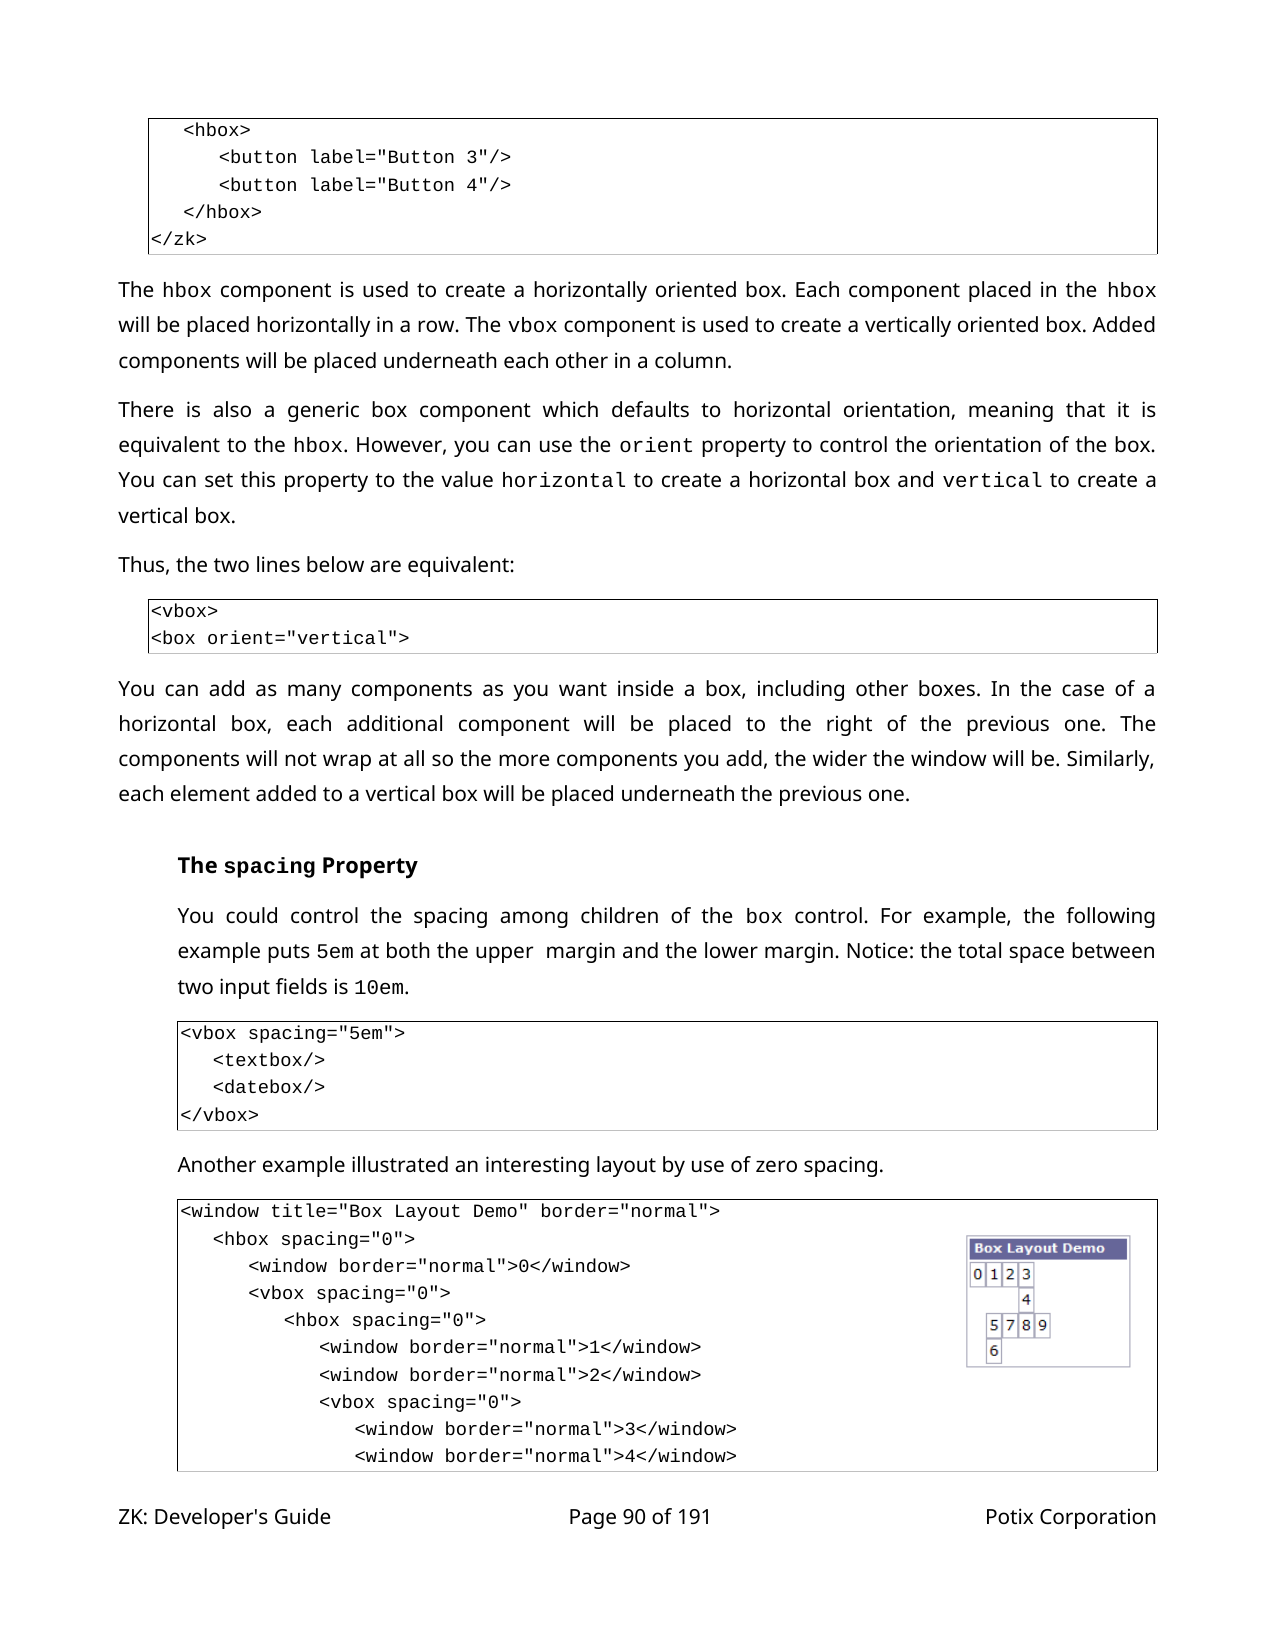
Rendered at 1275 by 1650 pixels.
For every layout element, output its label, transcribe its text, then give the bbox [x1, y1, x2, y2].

text </hbox> [149, 200, 1157, 224]
text <button label="Button 3"/> [149, 145, 1157, 169]
text <window border="normal">4</window> [178, 1444, 1157, 1471]
text There is also a generic box component which defaults to horizontal orientation, meaning that it is equivalent to the hbox. However, you can use the orient property to control the orientation of the box. You can set this property to the value horizontal to create a horizontal box and vertical to create a vertical box. [118, 395, 1157, 529]
text </vbox> [178, 1103, 1157, 1130]
text <window border="normal">0</window> [178, 1254, 964, 1278]
text <vbox spacing="0"> [178, 1281, 964, 1305]
text [1133, 1281, 1157, 1305]
text <box orient="vertical"> [149, 626, 1157, 653]
text <window border="normal">3</window> [178, 1417, 1157, 1441]
text <window border="normal">2</window> [178, 1362, 1157, 1387]
subtitle The spacing Property [177, 850, 1157, 880]
text </zk> [149, 227, 1157, 254]
text The hbox component is used to create a horizontally oriented box. Each component placed in the hbox will be placed horizontally in a row. The vbox component is used to create a vertically oriented box. Added components will be placed underneath each other in a column. [118, 275, 1157, 374]
text [1133, 1308, 1157, 1332]
text <datebox/> [178, 1075, 1157, 1100]
text <vbox> [149, 600, 1157, 623]
text Thus, the two lines below are equivalent: [118, 550, 1157, 578]
text <window border="normal">1</window> [178, 1335, 964, 1359]
text <vbox spacing="5em"> [178, 1022, 1157, 1045]
text <window title="Box Layout Demo" border="normal"> [178, 1200, 1157, 1224]
text You can add as many components as you want inside a box, including other boxes. In the case of a horizontal box, each additional component will be placed to the right of the previous one. The components will not wrap at all so the more components you add, the wider the window will be. Similarly, each element added to a vertical box will be placed underneath the previous one. [118, 674, 1157, 808]
text <hbox spacing="0"> [178, 1227, 1157, 1251]
text <button label="Button 4"/> [149, 172, 1157, 197]
text Another example illustrated an interesting layout by use of zero spacing. [177, 1151, 1157, 1179]
picture [964, 1233, 1133, 1371]
text <hbox spacing="0"> [178, 1308, 964, 1332]
text <hbox> [149, 119, 1157, 142]
text You could control the spacing among children of the box control. For example, the following example puts 5em at both the upper margin and the lower margin. Notice: the total space between two input fields is 10em. [177, 901, 1157, 1000]
text <vbox spacing="0"> [178, 1390, 1157, 1414]
text <textbox/> [178, 1048, 1157, 1072]
